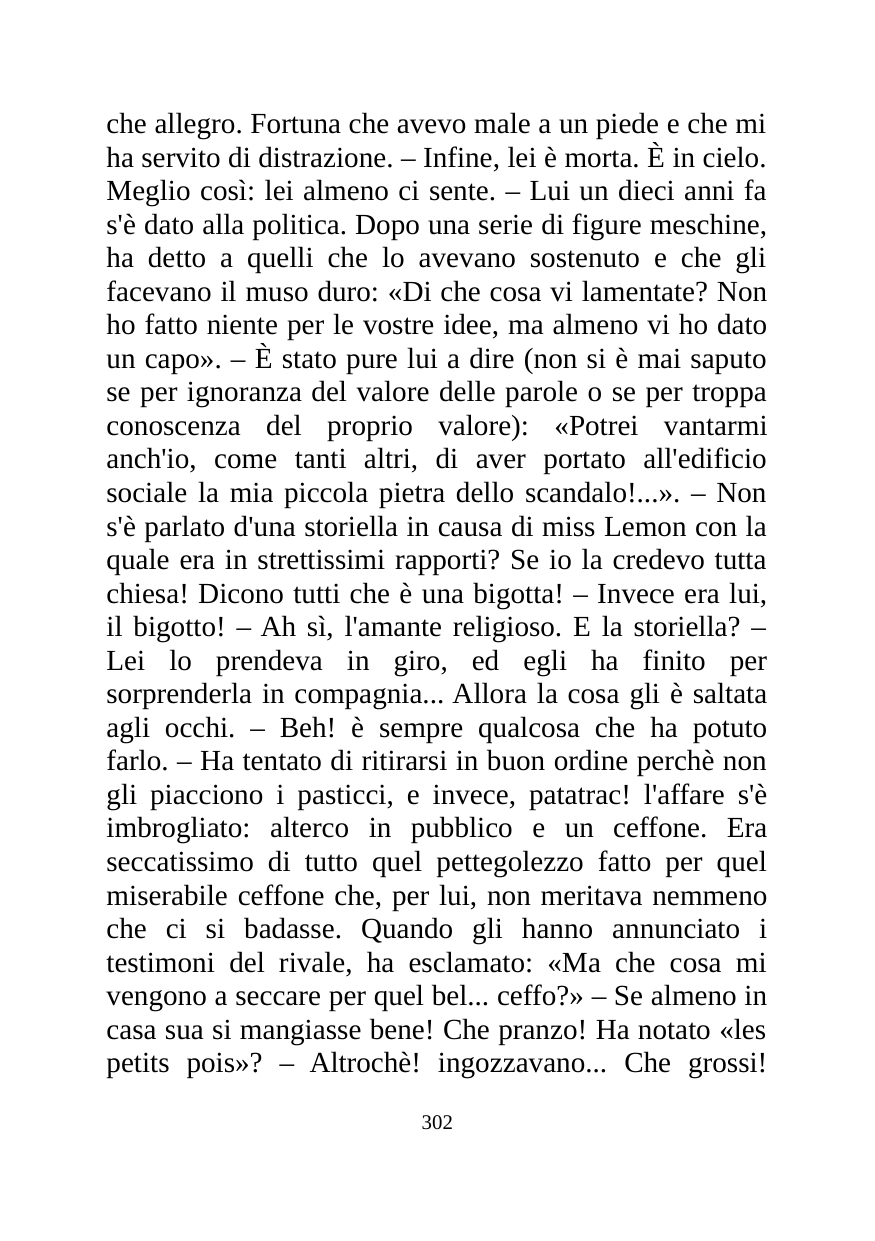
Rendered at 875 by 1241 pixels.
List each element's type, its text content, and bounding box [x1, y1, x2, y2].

text che allegro. Fortuna che avevo male a un piede e che mi ha servito di distrazione. – Infine, lei è morta. È in cielo. Meglio così: lei almeno ci sente. – Lui un dieci anni fa s'è dato alla politica. Dopo una serie di figure meschine, ha detto a quelli che lo avevano sostenuto e che gli facevano il muso duro: «Di che cosa vi lamentate? Non ho fatto niente per le vostre idee, ma almeno vi ho dato un capo». – È stato pure lui a dire (non si è mai saputo se per ignoranza del valore delle parole o se per troppa conoscenza del proprio valore): «Potrei vantarmi anch'io, come tanti altri, di aver portato all'edificio sociale la mia piccola pietra dello scandalo!...». – Non s'è parlato d'una storiella in causa di miss Lemon con la quale era in strettissimi rapporti? Se io la credevo tutta chiesa! Dicono tutti che è una bigotta! – Invece era lui, il bigotto! – Ah sì, l'amante religioso. E la storiella? – Lei lo prendeva in giro, ed egli ha finito per sorprenderla in compagnia... Allora la cosa gli è saltata agli occhi. – Beh! è sempre qualcosa che ha potuto farlo. – Ha tentato di ritirarsi in buon ordine perchè non gli piacciono i pasticci, e invece, patatrac! l'affare s'è imbrogliato: alterco in pubblico e un ceffone. Era seccatissimo di tutto quel pettegolezzo fatto per quel miserabile ceffone che, per lui, non meritava nemmeno che ci si badasse. Quando gli hanno annunciato i testimoni del rivale, ha esclamato: «Ma che cosa mi vengono a seccare per quel bel... ceffo?» – Se almeno in casa sua si mangiasse bene! Che pranzo! Ha notato «les petits pois»? – Altrochè! ingozzavano... Che grossi! [106, 106, 768, 1079]
